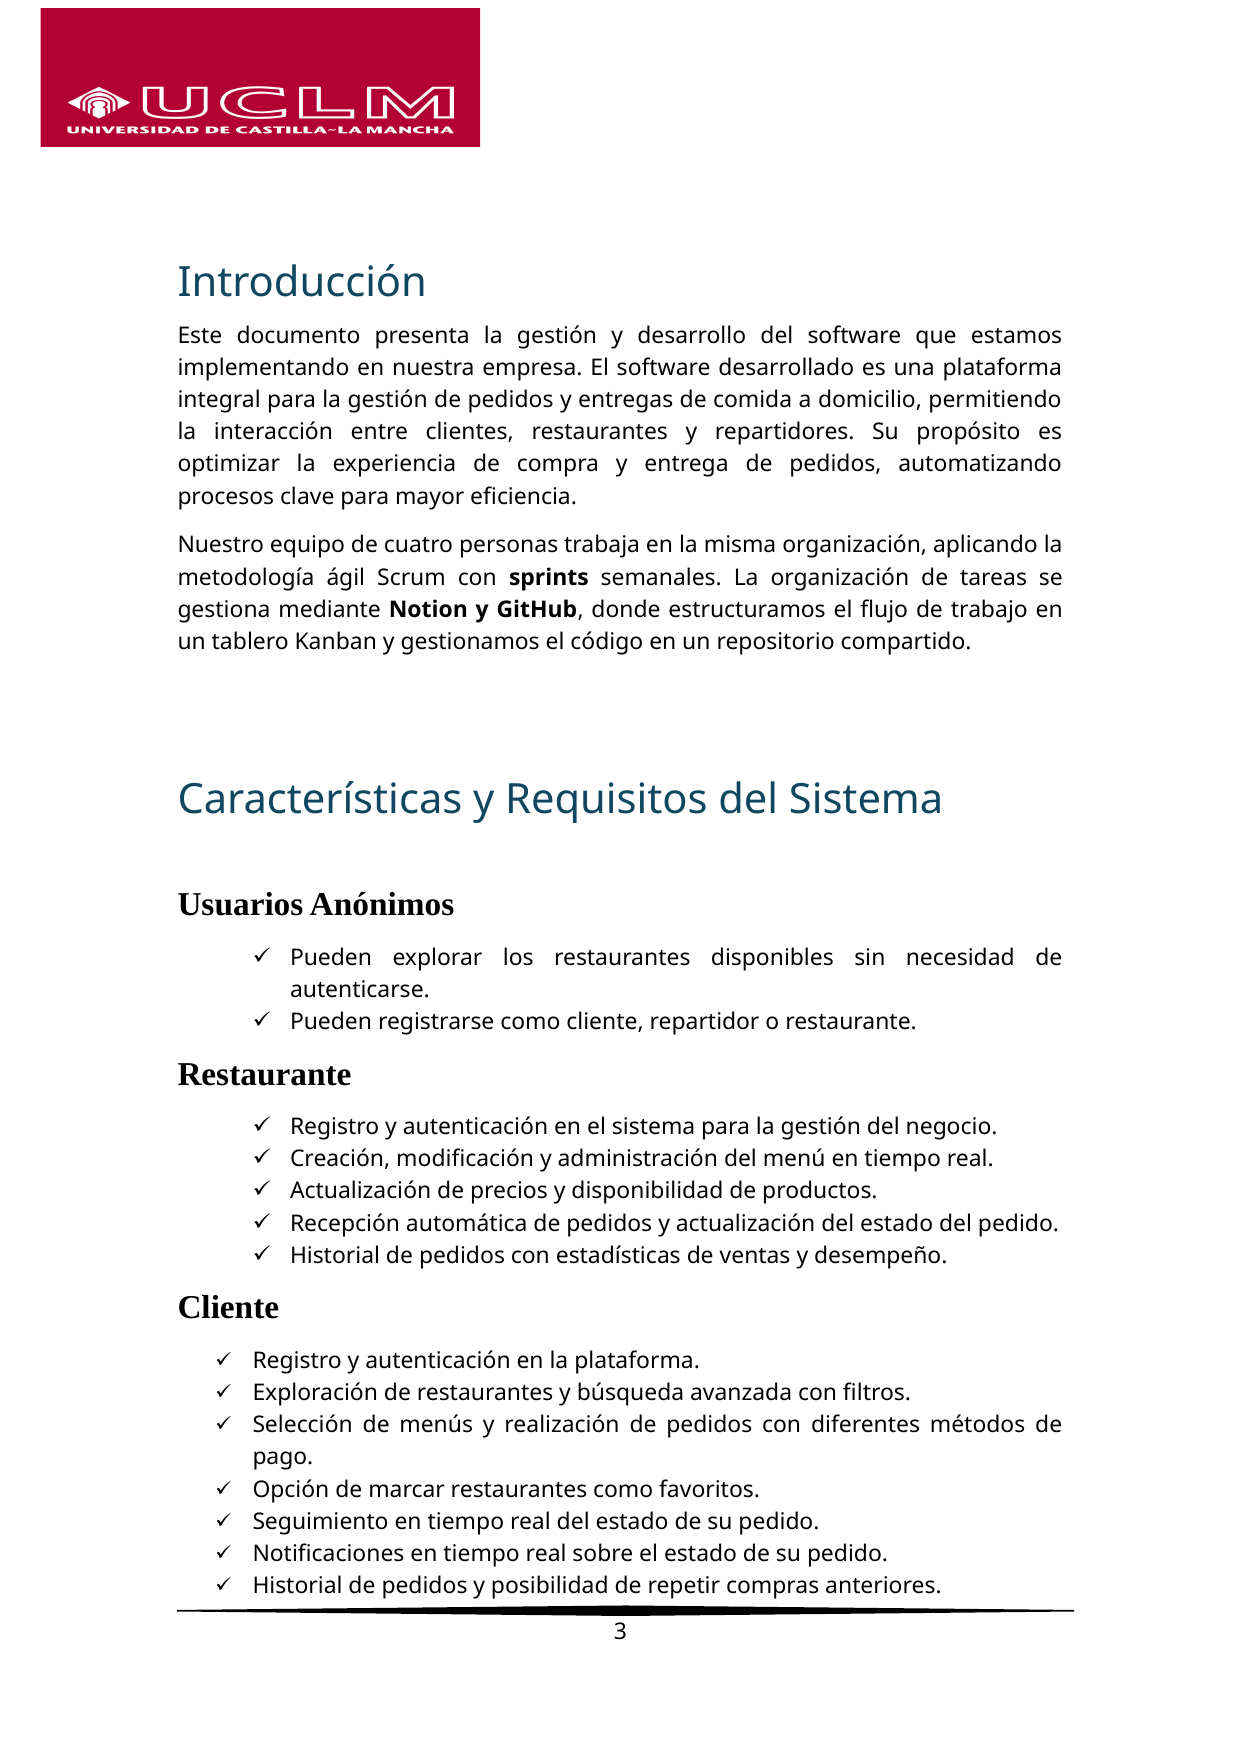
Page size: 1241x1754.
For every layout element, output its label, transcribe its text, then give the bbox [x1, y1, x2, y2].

list Registro y autenticación en la plataforma. [215, 1344, 1063, 1375]
list Creación, modificación y administración del menú en tiempo real. [252, 1142, 1063, 1173]
list Registro y autenticación en el sistema para la gestión del negocio. [252, 1110, 1063, 1141]
list Pueden registrarse como cliente, repartidor o restaurante. [252, 1005, 1063, 1036]
list Historial de pedidos y posibilidad de repetir compras anteriores. [215, 1569, 1063, 1600]
text Este documento presenta la gestión y desarrollo del software que estamos implementando en nuestra empresa. El software desarrollado es una plataforma integral para la gestión de pedidos y entregas de comida a domicilio, permitiendo la interacción entre clientes, restaurantes y repartidores. Su propósito es optimizar la experiencia de compra y entrega de pedidos, automatizando procesos clave para mayor eficiencia. [177, 319, 1063, 511]
list Recepción automática de pedidos y actualización del estado del pedido. [252, 1207, 1063, 1238]
text Cliente [177, 1288, 1063, 1326]
subtitle Introducción [177, 252, 1063, 309]
list Notificaciones en tiempo real sobre el estado de su pedido. [215, 1537, 1063, 1568]
list Historial de pedidos con estadísticas de ventas y desempeño. [252, 1239, 1063, 1270]
list Pueden explorar los restaurantes disponibles sin necesidad de autenticarse. [252, 941, 1063, 1004]
list Selección de menús y realización de pedidos con diferentes métodos de pago. [215, 1408, 1063, 1472]
list Actualización de precios y disponibilidad de productos. [252, 1174, 1063, 1206]
text Restaurante [177, 1054, 1063, 1092]
list Seguimiento en tiempo real del estado de su pedido. [215, 1505, 1063, 1536]
subtitle Características y Requisitos del Sistema [177, 769, 1063, 826]
text Usuarios Anónimos [177, 884, 1063, 923]
list Opción de marcar restaurantes como favoritos. [215, 1472, 1063, 1504]
list Exploración de restaurantes y búsqueda avanzada con filtros. [215, 1376, 1063, 1407]
text Nuestro equipo de cuatro personas trabaja en la misma organización, aplicando la metodología ágil Scrum con sprints semanales. La organización de tareas se gestiona mediante Notion y GitHub, donde estructuramos el flujo de trabajo en un tablero Kanban y gestionamos el código en un repositorio compartido. [177, 528, 1063, 656]
